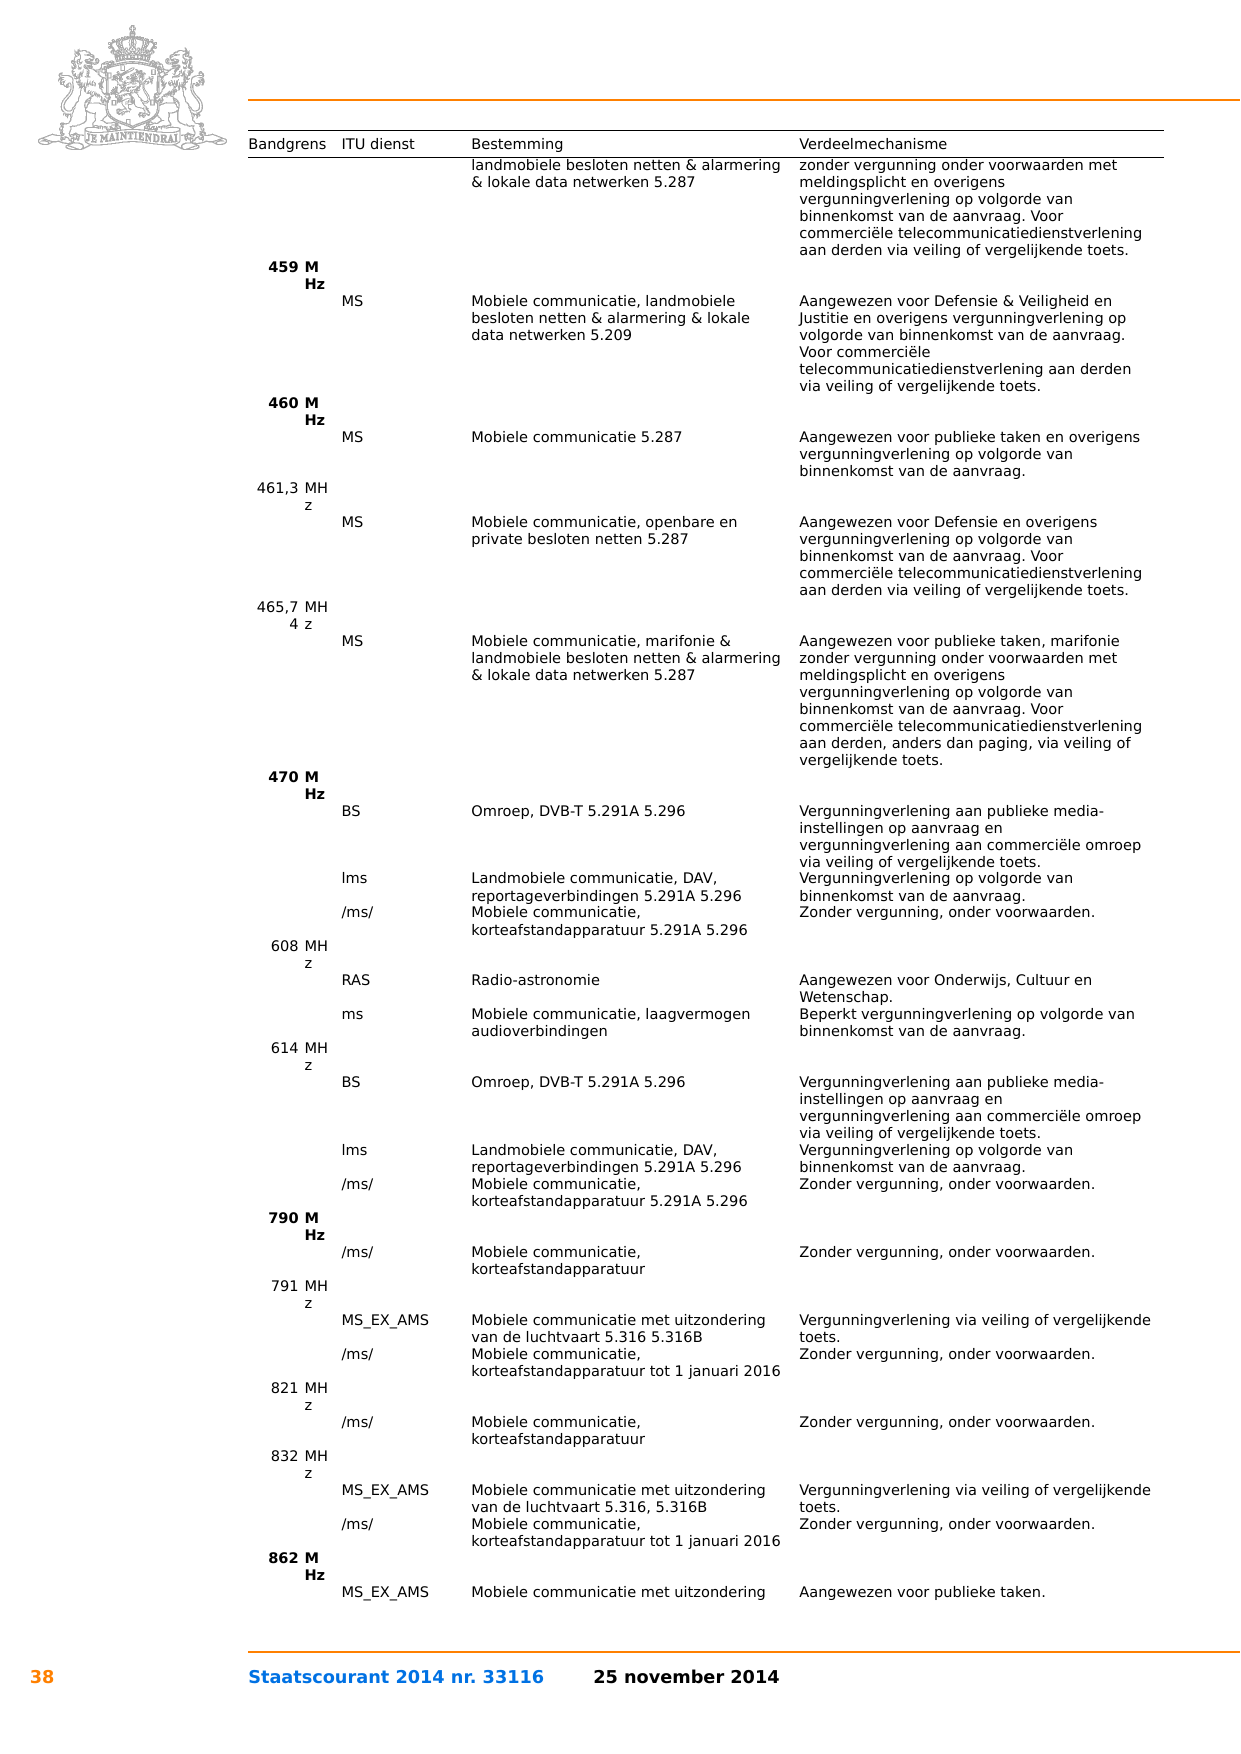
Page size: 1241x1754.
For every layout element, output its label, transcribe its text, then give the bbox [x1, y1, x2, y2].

table_cell BS [336, 803, 465, 870]
table_cell [248, 972, 298, 1006]
table_cell 614 [248, 1040, 298, 1074]
table_cell [248, 633, 298, 768]
table_cell [298, 429, 336, 480]
table_cell [465, 1448, 793, 1482]
table_cell Beperkt vergunningverlening op volgorde van binnenkomst van de aanvraag. [793, 1006, 1163, 1040]
table_cell Zonder vergunning, onder voorwaarden. [793, 1176, 1163, 1210]
table_cell [336, 1278, 465, 1312]
table_cell [465, 1278, 793, 1312]
table_cell [793, 395, 1163, 429]
table_cell Vergunningverlening via veiling of vergelijkende toets. [793, 1312, 1163, 1346]
table_cell Radio-astronomie [465, 972, 793, 1006]
table_cell MS [336, 429, 465, 480]
table_cell Aangewezen voor publieke taken. [793, 1584, 1163, 1601]
table_cell [298, 1244, 336, 1278]
table_cell [248, 1414, 298, 1448]
table_cell Mobiele communicatie, openbare en private besloten netten 5.287 [465, 514, 793, 599]
table_cell [298, 1312, 336, 1346]
table_cell [793, 1380, 1163, 1414]
table_cell [248, 1142, 298, 1176]
table_cell [298, 1414, 336, 1448]
table_cell MHz [298, 1380, 336, 1414]
table_cell lms [336, 1142, 465, 1176]
table_cell MS_EX_AMS [336, 1584, 465, 1601]
table_cell MS [336, 633, 465, 768]
table_cell 461,3 [248, 480, 298, 514]
table_cell Landmobiele communicatie, DAV, reportageverbindingen 5.291A 5.296 [465, 870, 793, 904]
table_cell [248, 1516, 298, 1549]
table_cell Zonder vergunning, onder voorwaarden. [793, 1244, 1163, 1278]
table_cell [298, 633, 336, 768]
table_cell [793, 599, 1163, 633]
table_cell MHz [298, 1040, 336, 1074]
table_cell lms [336, 870, 465, 904]
table_cell [793, 1550, 1163, 1583]
table_cell Vergunningverlening aan publieke media-instellingen op aanvraag en vergunningverlening aan commerciële omroep via veiling of vergelijkende toets. [793, 803, 1163, 870]
table_cell Vergunningverlening op volgorde van binnenkomst van de aanvraag. [793, 1142, 1163, 1176]
table_cell MHz [298, 1550, 336, 1583]
table_cell Mobiele communicatie, landmobiele besloten netten & alarmering & lokale data netwerken 5.209 [465, 293, 793, 395]
table_cell Mobiele communicatie, korteafstandapparatuur 5.291A 5.296 [465, 904, 793, 938]
table_cell [298, 158, 336, 259]
table_cell [298, 1142, 336, 1176]
table_cell 465,74 [248, 599, 298, 633]
table_cell MHz [298, 1210, 336, 1244]
table_cell [793, 1448, 1163, 1482]
table_cell [465, 769, 793, 802]
table_cell 832 [248, 1448, 298, 1482]
table_cell Zonder vergunning, onder voorwaarden. [793, 1516, 1163, 1549]
table_cell [248, 904, 298, 938]
table_header Bandgrens [248, 131, 336, 157]
table_cell Mobiele communicatie, korteafstandapparatuur [465, 1414, 793, 1448]
table_cell 470 [248, 769, 298, 802]
table_cell [465, 480, 793, 514]
table_cell [793, 1210, 1163, 1244]
table_cell Mobiele communicatie, korteafstandapparatuur tot 1 januari 2016 [465, 1516, 793, 1549]
table_cell [248, 1312, 298, 1346]
table_cell RAS [336, 972, 465, 1006]
table_cell Mobiele communicatie met uitzondering van de luchtvaart 5.316, 5.316B [465, 1482, 793, 1516]
table_cell MS [336, 514, 465, 599]
table_cell [298, 1516, 336, 1549]
table_cell /ms/ [336, 1244, 465, 1278]
table_cell [298, 1074, 336, 1142]
table_cell [336, 1448, 465, 1482]
table_cell [248, 1074, 298, 1142]
table_cell [336, 259, 465, 293]
table_cell [465, 1210, 793, 1244]
table_cell BS [336, 1074, 465, 1142]
table_cell /ms/ [336, 1346, 465, 1380]
table_cell [465, 259, 793, 293]
table_cell Vergunningverlening op volgorde van binnenkomst van de aanvraag. [793, 870, 1163, 904]
table_cell [336, 769, 465, 802]
table_cell MHz [298, 1278, 336, 1312]
table_cell Mobiele communicatie, korteafstandapparatuur tot 1 januari 2016 [465, 1346, 793, 1380]
table_cell [248, 158, 298, 259]
table_cell MS [336, 293, 465, 395]
table_header ITU dienst [336, 131, 465, 157]
table_cell Landmobiele communicatie, DAV, reportageverbindingen 5.291A 5.296 [465, 1142, 793, 1176]
table_cell Omroep, DVB-T 5.291A 5.296 [465, 803, 793, 870]
table_cell zonder vergunning onder voorwaarden met meldingsplicht en overigens vergunningverlening op volgorde van binnenkomst van de aanvraag. Voor commerciële telecommunicatiedienstverlening aan derden via veiling of vergelijkende toets. [793, 158, 1163, 259]
table_cell [298, 904, 336, 938]
table_cell [793, 1278, 1163, 1312]
table_cell [298, 1006, 336, 1040]
table_cell [248, 514, 298, 599]
table_cell 790 [248, 1210, 298, 1244]
table_cell [248, 1176, 298, 1210]
table_cell /ms/ [336, 1516, 465, 1549]
table_cell 862 [248, 1550, 298, 1583]
table_cell [336, 158, 465, 259]
table_cell [248, 1006, 298, 1040]
table_cell ms [336, 1006, 465, 1040]
table_cell [248, 1346, 298, 1380]
table_cell [298, 1176, 336, 1210]
table_cell Mobiele communicatie, korteafstandapparatuur 5.291A 5.296 [465, 1176, 793, 1210]
table_cell [298, 870, 336, 904]
table_cell [793, 480, 1163, 514]
table_cell MHz [298, 1448, 336, 1482]
table_cell Aangewezen voor Defensie & Veiligheid en Justitie en overigens vergunningverlening op volgorde van binnenkomst van de aanvraag. Voor commerciële telecommunicatiedienstverlening aan derden via veiling of vergelijkende toets. [793, 293, 1163, 395]
table_cell 608 [248, 938, 298, 972]
table_cell Zonder vergunning, onder voorwaarden. [793, 1414, 1163, 1448]
table_cell /ms/ [336, 1414, 465, 1448]
table_cell [793, 769, 1163, 802]
table_cell MHz [298, 599, 336, 633]
table_cell [793, 1040, 1163, 1074]
table_cell [248, 803, 298, 870]
table_cell [336, 395, 465, 429]
table_cell Aangewezen voor publieke taken en overigens vergunningverlening op volgorde van binnenkomst van de aanvraag. [793, 429, 1163, 480]
table_cell [465, 1550, 793, 1583]
table_cell Mobiele communicatie, korteafstandapparatuur [465, 1244, 793, 1278]
table_cell Mobiele communicatie, laagvermogen audioverbindingen [465, 1006, 793, 1040]
table_cell MHz [298, 938, 336, 972]
table_cell MS_EX_AMS [336, 1482, 465, 1516]
table_cell [298, 1482, 336, 1516]
table_cell [793, 259, 1163, 293]
table_cell [465, 599, 793, 633]
table_cell [248, 429, 298, 480]
table_cell [336, 938, 465, 972]
table_cell Mobiele communicatie met uitzondering van de luchtvaart 5.316 5.316B [465, 1312, 793, 1346]
table_cell [336, 1550, 465, 1583]
table_cell Zonder vergunning, onder voorwaarden. [793, 904, 1163, 938]
table_cell [248, 1482, 298, 1516]
table_cell Vergunningverlening via veiling of vergelijkende toets. [793, 1482, 1163, 1516]
table_cell [248, 293, 298, 395]
table_cell [298, 1584, 336, 1601]
table_cell 821 [248, 1380, 298, 1414]
table_cell [298, 293, 336, 395]
table_cell [336, 1210, 465, 1244]
table_cell MS_EX_AMS [336, 1312, 465, 1346]
table_cell [298, 972, 336, 1006]
table_cell [465, 1040, 793, 1074]
table_cell [336, 1040, 465, 1074]
table_cell 460 [248, 395, 298, 429]
picture [38, 25, 227, 150]
table_cell 791 [248, 1278, 298, 1312]
table_cell MHz [298, 259, 336, 293]
table_cell Aangewezen voor publieke taken, marifonie zonder vergunning onder voorwaarden met meldingsplicht en overigens vergunningverlening op volgorde van binnenkomst van de aanvraag. Voor commerciële telecommunicatiedienstverlening aan derden, anders dan paging, via veiling of vergelijkende toets. [793, 633, 1163, 768]
table_cell [248, 870, 298, 904]
table_cell MHz [298, 769, 336, 802]
table_cell [298, 1346, 336, 1380]
table_header Verdeelmechanisme [793, 131, 1163, 157]
table_cell Omroep, DVB-T 5.291A 5.296 [465, 1074, 793, 1142]
table_cell [465, 395, 793, 429]
table_cell /ms/ [336, 1176, 465, 1210]
table_cell [793, 938, 1163, 972]
table_cell 459 [248, 259, 298, 293]
table_cell [298, 803, 336, 870]
table_header Bestemming [465, 131, 793, 157]
table_cell [298, 514, 336, 599]
table_cell [336, 1380, 465, 1414]
table_cell Mobiele communicatie, marifonie & landmobiele besloten netten & alarmering & lokale data netwerken 5.287 [465, 633, 793, 768]
table_cell landmobiele besloten netten & alarmering & lokale data netwerken 5.287 [465, 158, 793, 259]
table_cell Mobiele communicatie 5.287 [465, 429, 793, 480]
table_cell Vergunningverlening aan publieke media-instellingen op aanvraag en vergunningverlening aan commerciële omroep via veiling of vergelijkende toets. [793, 1074, 1163, 1142]
table_cell MHz [298, 480, 336, 514]
table_cell Zonder vergunning, onder voorwaarden. [793, 1346, 1163, 1380]
table_cell MHz [298, 395, 336, 429]
table_cell [336, 480, 465, 514]
table_cell /ms/ [336, 904, 465, 938]
table_cell Aangewezen voor Defensie en overigens vergunningverlening op volgorde van binnenkomst van de aanvraag. Voor commerciële telecommunicatiedienstverlening aan derden via veiling of vergelijkende toets. [793, 514, 1163, 599]
table_cell [248, 1584, 298, 1601]
table_cell [248, 1244, 298, 1278]
table_cell Aangewezen voor Onderwijs, Cultuur en Wetenschap. [793, 972, 1163, 1006]
table_cell [336, 599, 465, 633]
table_cell [465, 1380, 793, 1414]
table_cell [465, 938, 793, 972]
table_cell Mobiele communicatie met uitzondering [465, 1584, 793, 1601]
